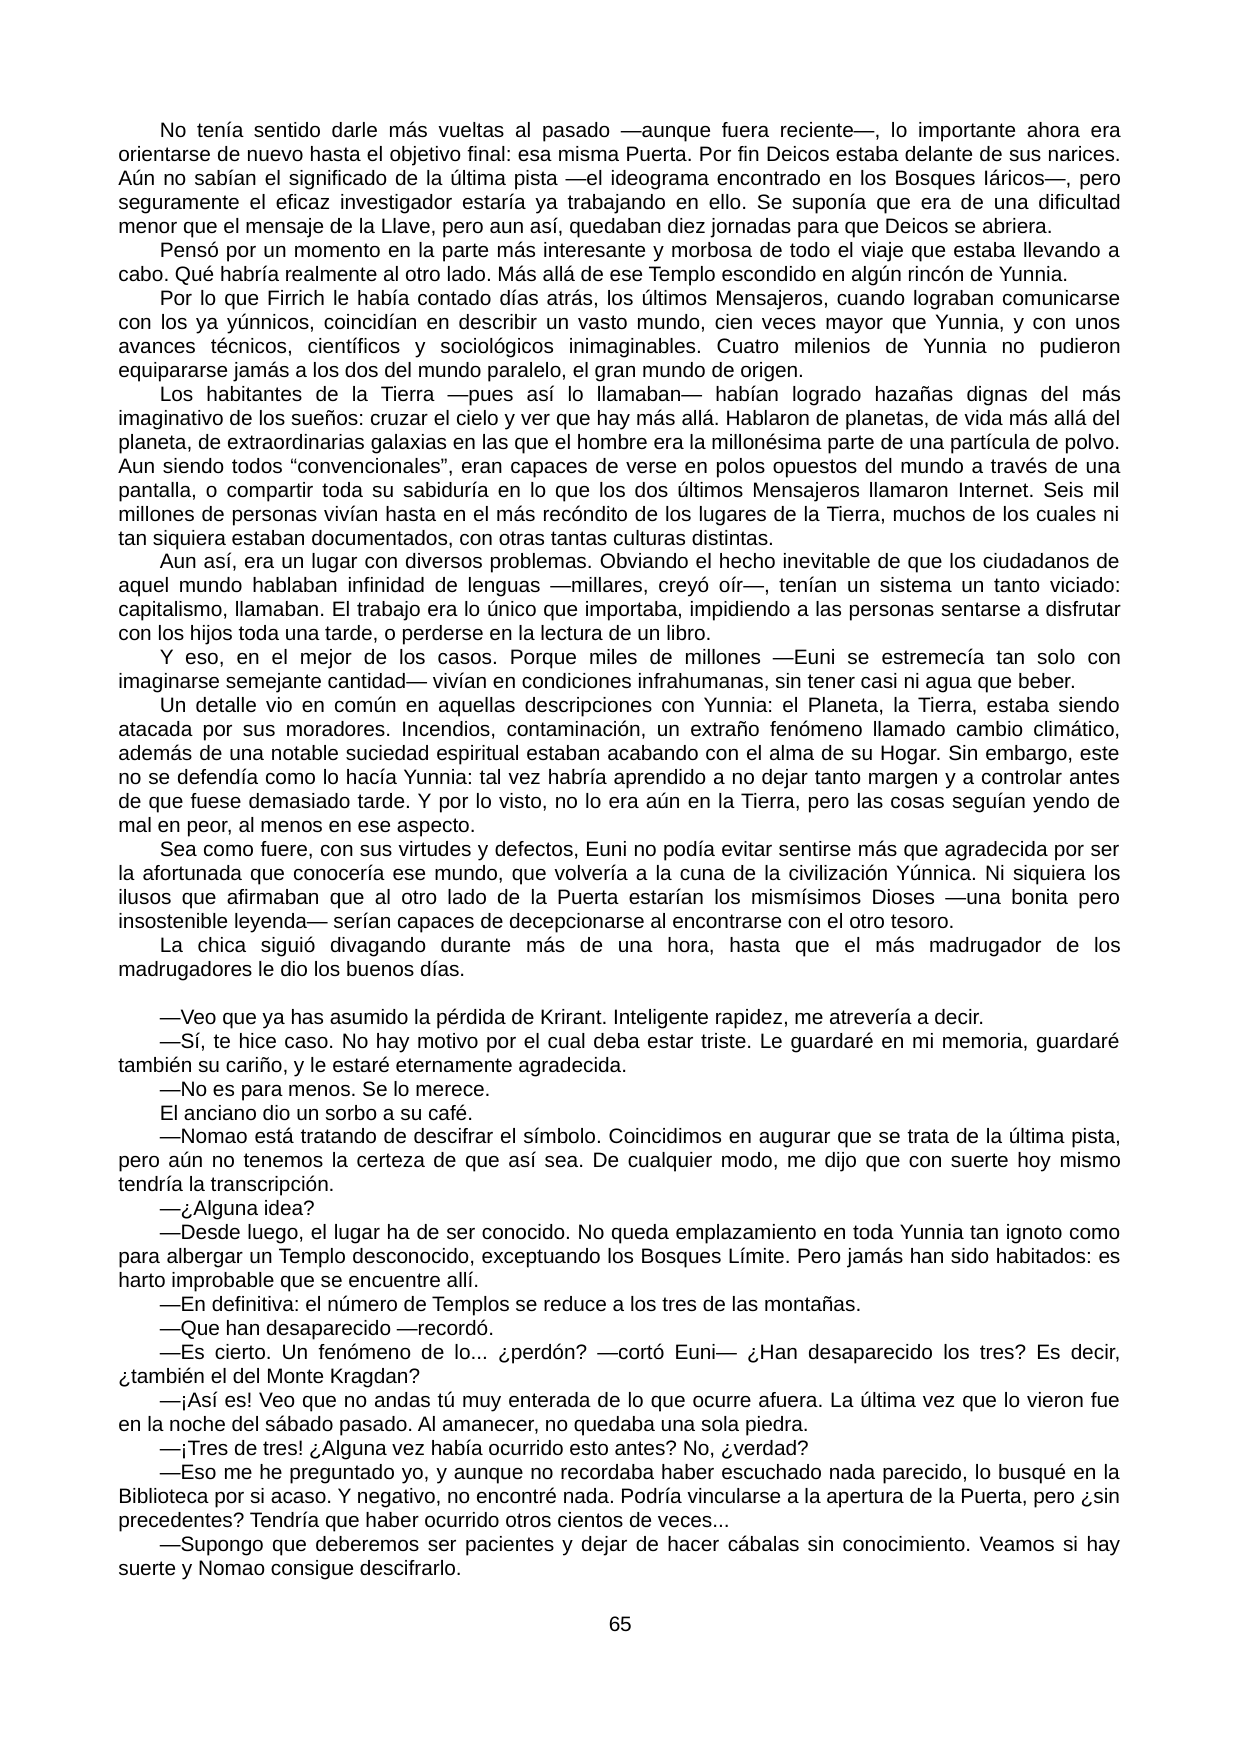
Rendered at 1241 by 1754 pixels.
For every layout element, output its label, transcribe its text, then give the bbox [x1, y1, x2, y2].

text ―Nomao está tratando de descifrar el símbolo. Coincidimos en augurar que se trata de la última pista, pero aún no tenemos la certeza de que así sea. De cualquier modo, me dijo que con suerte hoy mismo tendría la transcripción. [118, 1124, 1122, 1196]
text Y eso, en el mejor de los casos. Porque miles de millones ―Euni se estremecía tan solo con imaginarse semejante cantidad― vivían en condiciones infrahumanas, sin tener casi ni agua que beber. [118, 645, 1122, 693]
text ―¡Así es! Veo que no andas tú muy enterada de lo que ocurre afuera. La última vez que lo vieron fue en la noche del sábado pasado. Al amanecer, no quedaba una sola piedra. [118, 1388, 1122, 1436]
text ―Es cierto. Un fenómeno de lo... ¿perdón? ―cortó Euni― ¿Han desaparecido los tres? Es decir, ¿también el del Monte Kragdan? [118, 1340, 1122, 1388]
text ―Sí, te hice caso. No hay motivo por el cual deba estar triste. Le guardaré en mi memoria, guardaré también su cariño, y le estaré eternamente agradecida. [118, 1028, 1122, 1076]
text Sea como fuere, con sus virtudes y defectos, Euni no podía evitar sentirse más que agradecida por ser la afortunada que conocería ese mundo, que volvería a la cuna de la civilización Yúnnica. Ni siquiera los ilusos que afirmaban que al otro lado de la Puerta estarían los mismísimos Dioses ―una bonita pero insostenible leyenda― serían capaces de decepcionarse al encontrarse con el otro tesoro. [118, 837, 1122, 933]
text ―Eso me he preguntado yo, y aunque no recordaba haber escuchado nada parecido, lo busqué en la Biblioteca por si acaso. Y negativo, no encontré nada. Podría vincularse a la apertura de la Puerta, pero ¿sin precedentes? Tendría que haber ocurrido otros cientos de veces... [118, 1460, 1122, 1532]
text Por lo que Firrich le había contado días atrás, los últimos Mensajeros, cuando lograban comunicarse con los ya yúnnicos, coincidían en describir un vasto mundo, cien veces mayor que Yunnia, y con unos avances técnicos, científicos y sociológicos inimaginables. Cuatro milenios de Yunnia no pudieron equipararse jamás a los dos del mundo paralelo, el gran mundo de origen. [118, 286, 1122, 382]
text Los habitantes de la Tierra ―pues así lo llamaban― habían logrado hazañas dignas del más imaginativo de los sueños: cruzar el cielo y ver que hay más allá. Hablaron de planetas, de vida más allá del planeta, de extraordinarias galaxias en las que el hombre era la millonésima parte de una partícula de polvo. Aun siendo todos “convencionales”, eran capaces de verse en polos opuestos del mundo a través de una pantalla, o compartir toda su sabiduría en lo que los dos últimos Mensajeros llamaron Internet. Seis mil millones de personas vivían hasta en el más recóndito de los lugares de la Tierra, muchos de los cuales ni tan siquiera estaban documentados, con otras tantas culturas distintas. [118, 382, 1122, 549]
text El anciano dio un sorbo a su café. [118, 1100, 1122, 1124]
text ―No es para menos. Se lo merece. [118, 1076, 1122, 1100]
text La chica siguió divagando durante más de una hora, hasta que el más madrugador de los madrugadores le dio los buenos días. [118, 933, 1122, 981]
text ―Supongo que deberemos ser pacientes y dejar de hacer cábalas sin conocimiento. Veamos si hay suerte y Nomao consigue descifrarlo. [118, 1532, 1122, 1579]
text Pensó por un momento en la parte más interesante y morbosa de todo el viaje que estaba llevando a cabo. Qué habría realmente al otro lado. Más allá de ese Templo escondido en algún rincón de Yunnia. [118, 238, 1122, 286]
text Un detalle vio en común en aquellas descripciones con Yunnia: el Planeta, la Tierra, estaba siendo atacada por sus moradores. Incendios, contaminación, un extraño fenómeno llamado cambio climático, además de una notable suciedad espiritual estaban acabando con el alma de su Hogar. Sin embargo, este no se defendía como lo hacía Yunnia: tal vez habría aprendido a no dejar tanto margen y a controlar antes de que fuese demasiado tarde. Y por lo visto, no lo era aún en la Tierra, pero las cosas seguían yendo de mal en peor, al menos en ese aspecto. [118, 693, 1122, 837]
text ―Veo que ya has asumido la pérdida de Krirant. Inteligente rapidez, me atrevería a decir. [118, 1004, 1122, 1028]
text ―Que han desaparecido ―recordó. [118, 1316, 1122, 1340]
text Aun así, era un lugar con diversos problemas. Obviando el hecho inevitable de que los ciudadanos de aquel mundo hablaban infinidad de lenguas ―millares, creyó oír―, tenían un sistema un tanto viciado: capitalismo, llamaban. El trabajo era lo único que importaba, impidiendo a las personas sentarse a disfrutar con los hijos toda una tarde, o perderse en la lectura de un libro. [118, 549, 1122, 645]
text ―Desde luego, el lugar ha de ser conocido. No queda emplazamiento en toda Yunnia tan ignoto como para albergar un Templo desconocido, exceptuando los Bosques Límite. Pero jamás han sido habitados: es harto improbable que se encuentre allí. [118, 1220, 1122, 1292]
text ―¡Tres de tres! ¿Alguna vez había ocurrido esto antes? No, ¿verdad? [118, 1436, 1122, 1460]
text No tenía sentido darle más vueltas al pasado ―aunque fuera reciente―, lo importante ahora era orientarse de nuevo hasta el objetivo final: esa misma Puerta. Por fin Deicos estaba delante de sus narices. Aún no sabían el significado de la última pista ―el ideograma encontrado en los Bosques Iáricos―, pero seguramente el eficaz investigador estaría ya trabajando en ello. Se suponía que era de una dificultad menor que el mensaje de la Llave, pero aun así, quedaban diez jornadas para que Deicos se abriera. [118, 118, 1122, 238]
text ―¿Alguna idea? [118, 1196, 1122, 1220]
text ―En definitiva: el número de Templos se reduce a los tres de las montañas. [118, 1292, 1122, 1316]
